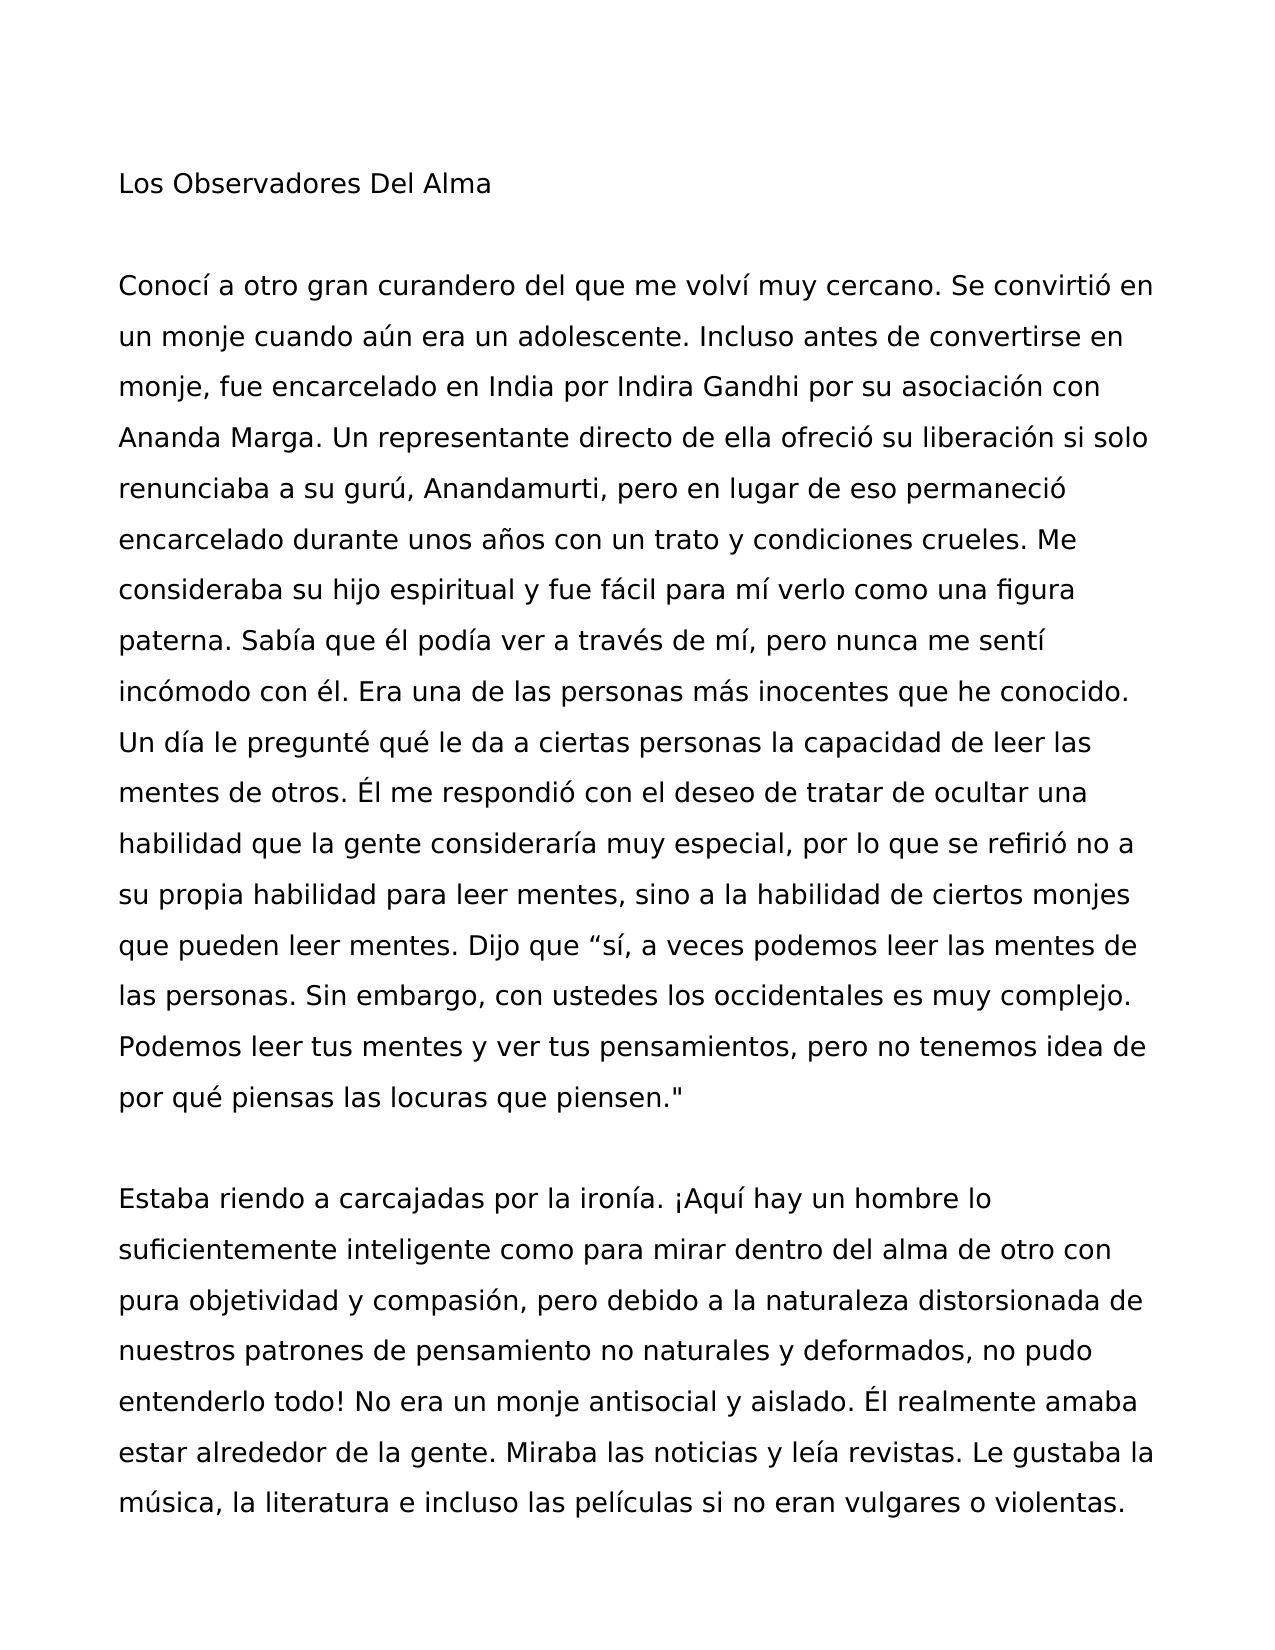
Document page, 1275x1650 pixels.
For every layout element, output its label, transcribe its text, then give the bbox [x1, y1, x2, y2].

text Los Observadores Del Alma Conocí a otro gran curandero del que me volví muy cercano. Se convirtió en un monje cuando aún era un adolescente. Incluso antes de convertirse en monje, fue encarcelado en India por Indira Gandhi por su asociación con Ananda Marga. Un representante directo de ella ofreció su liberación si solo renunciaba a su gurú, Anandamurti, pero en lugar de eso permaneció encarcelado durante unos años con un trato y condiciones crueles. Me consideraba su hijo espiritual y fue fácil para mí verlo como una figura paterna. Sabía que él podía ver a través de mí, pero nunca me sentí incómodo con él. Era una de las personas más inocentes que he conocido. Un día le pregunté qué le da a ciertas personas la capacidad de leer las mentes de otros. Él me respondió con el deseo de tratar de ocultar una habilidad que la gente consideraría muy especial, por lo que se refirió no a su propia habilidad para leer mentes, sino a la habilidad de ciertos monjes que pueden leer mentes. Dijo que “sí, a veces podemos leer las mentes de las personas. Sin embargo, con ustedes los occidentales es muy complejo. Podemos leer tus mentes y ver tus pensamientos, pero no tenemos idea de por qué piensas las locuras que piensen." Estaba riendo a carcajadas por la ironía. ¡Aquí hay un hombre lo suficientemente inteligente como para mirar dentro del alma de otro con pura objetividad y compasión, pero debido a la naturaleza distorsionada de nuestros patrones de pensamiento no naturales y deformados, no pudo entenderlo todo! No era un monje antisocial y aislado. Él realmente amaba estar alrededor de la gente. Miraba las noticias y leía revistas. Le gustaba la música, la literatura e incluso las películas si no eran vulgares o violentas. [118, 118, 1157, 1519]
